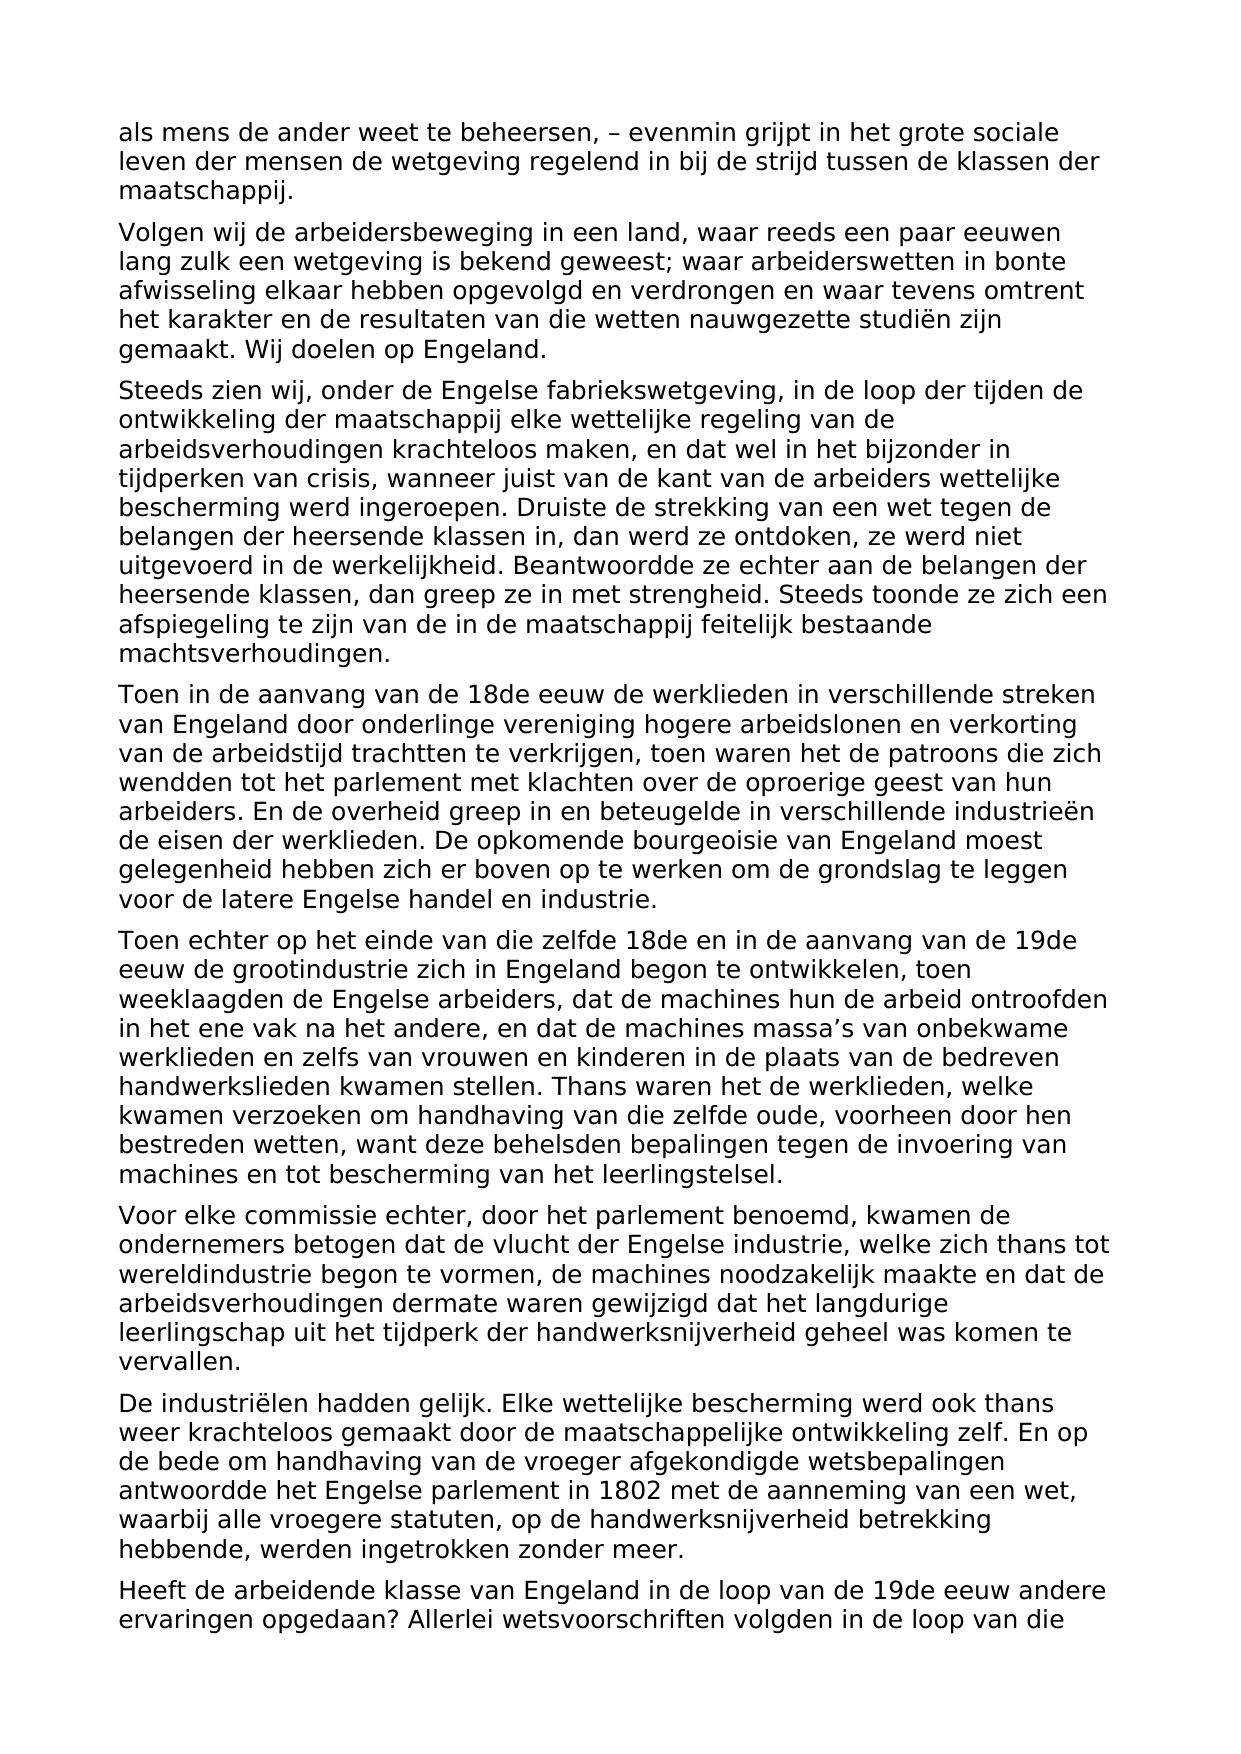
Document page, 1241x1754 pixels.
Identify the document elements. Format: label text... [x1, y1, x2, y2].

text Voor elke commissie echter, door het parlement benoemd, kwamen de ondernemers betogen dat de vlucht der Engelse industrie, welke zich thans tot wereldindustrie begon te vormen, de machines noodzakelijk maakte en dat de arbeidsverhoudingen dermate waren gewijzigd dat het langdurige leerlingschap uit het tijdperk der handwerksnijverheid geheel was komen te vervallen. [118, 1201, 1122, 1376]
text De industriëlen hadden gelijk. Elke wettelijke bescherming werd ook thans weer krachteloos gemaakt door de maatschappelijke ontwikkeling zelf. En op de bede om handhaving van de vroeger afgekondigde wetsbepalingen antwoordde het Engelse parlement in 1802 met de aanneming van een wet, waarbij alle vroegere statuten, op de handwerksnijverheid betrekking hebbende, werden ingetrokken zonder meer. [118, 1389, 1122, 1564]
text Toen in de aanvang van de 18de eeuw de werklieden in verschillende streken van Engeland door onderlinge vereniging hogere arbeidslonen en verkorting van de arbeidstijd trachtten te verkrijgen, toen waren het de patroons die zich wendden tot het parlement met klachten over de oproerige geest van hun arbeiders. En de overheid greep in en beteugelde in verschillende industrieën de eisen der werklieden. De opkomende bourgeoisie van Engeland moest gelegenheid hebben zich er boven op te werken om de grondslag te leggen voor de latere Engelse handel en industrie. [118, 681, 1122, 914]
text als mens de ander weet te beheersen, – evenmin grijpt in het grote sociale leven der mensen de wetgeving regelend in bij de strijd tussen de klassen der maatschappij. [118, 118, 1122, 206]
text Volgen wij de arbeidersbeweging in een land, waar reeds een paar eeuwen lang zulk een wetgeving is bekend geweest; waar arbeiderswetten in bonte afwisseling elkaar hebben opgevolgd en verdrongen en waar tevens omtrent het karakter en de resultaten van die wetten nauwgezette studiën zijn gemaakt. Wij doelen op Engeland. [118, 218, 1122, 364]
text Heeft de arbeidende klasse van Engeland in de loop van de 19de eeuw andere ervaringen opgedaan? Allerlei wetsvoorschriften volgden in de loop van die [118, 1576, 1122, 1635]
text Steeds zien wij, onder de Engelse fabriekswetgeving, in de loop der tijden de ontwikkeling der maatschappij elke wettelijke regeling van de arbeidsverhoudingen krachteloos maken, en dat wel in het bijzonder in tijdperken van crisis, wanneer juist van de kant van de arbeiders wettelijke bescherming werd ingeroepen. Druiste de strekking van een wet tegen de belangen der heersende klassen in, dan werd ze ontdoken, ze werd niet uitgevoerd in de werkelijkheid. Beantwoordde ze echter aan de belangen der heersende klassen, dan greep ze in met strengheid. Steeds toonde ze zich een afspiegeling te zijn van de in de maatschappij feitelijk bestaande machtsverhoudingen. [118, 376, 1122, 668]
text Toen echter op het einde van die zelfde 18de en in de aanvang van de 19de eeuw de grootindustrie zich in Engeland begon te ontwikkelen, toen weeklaagden de Engelse arbeiders, dat de machines hun de arbeid ontroofden in het ene vak na het andere, en dat de machines massa’s van onbekwame werklieden en zelfs van vrouwen en kinderen in de plaats van de bedreven handwerkslieden kwamen stellen. Thans waren het de werklieden, welke kwamen verzoeken om handhaving van die zelfde oude, voorheen door hen bestreden wetten, want deze behelsden bepalingen tegen de invoering van machines en tot bescherming van het leerlingstelsel. [118, 926, 1122, 1189]
